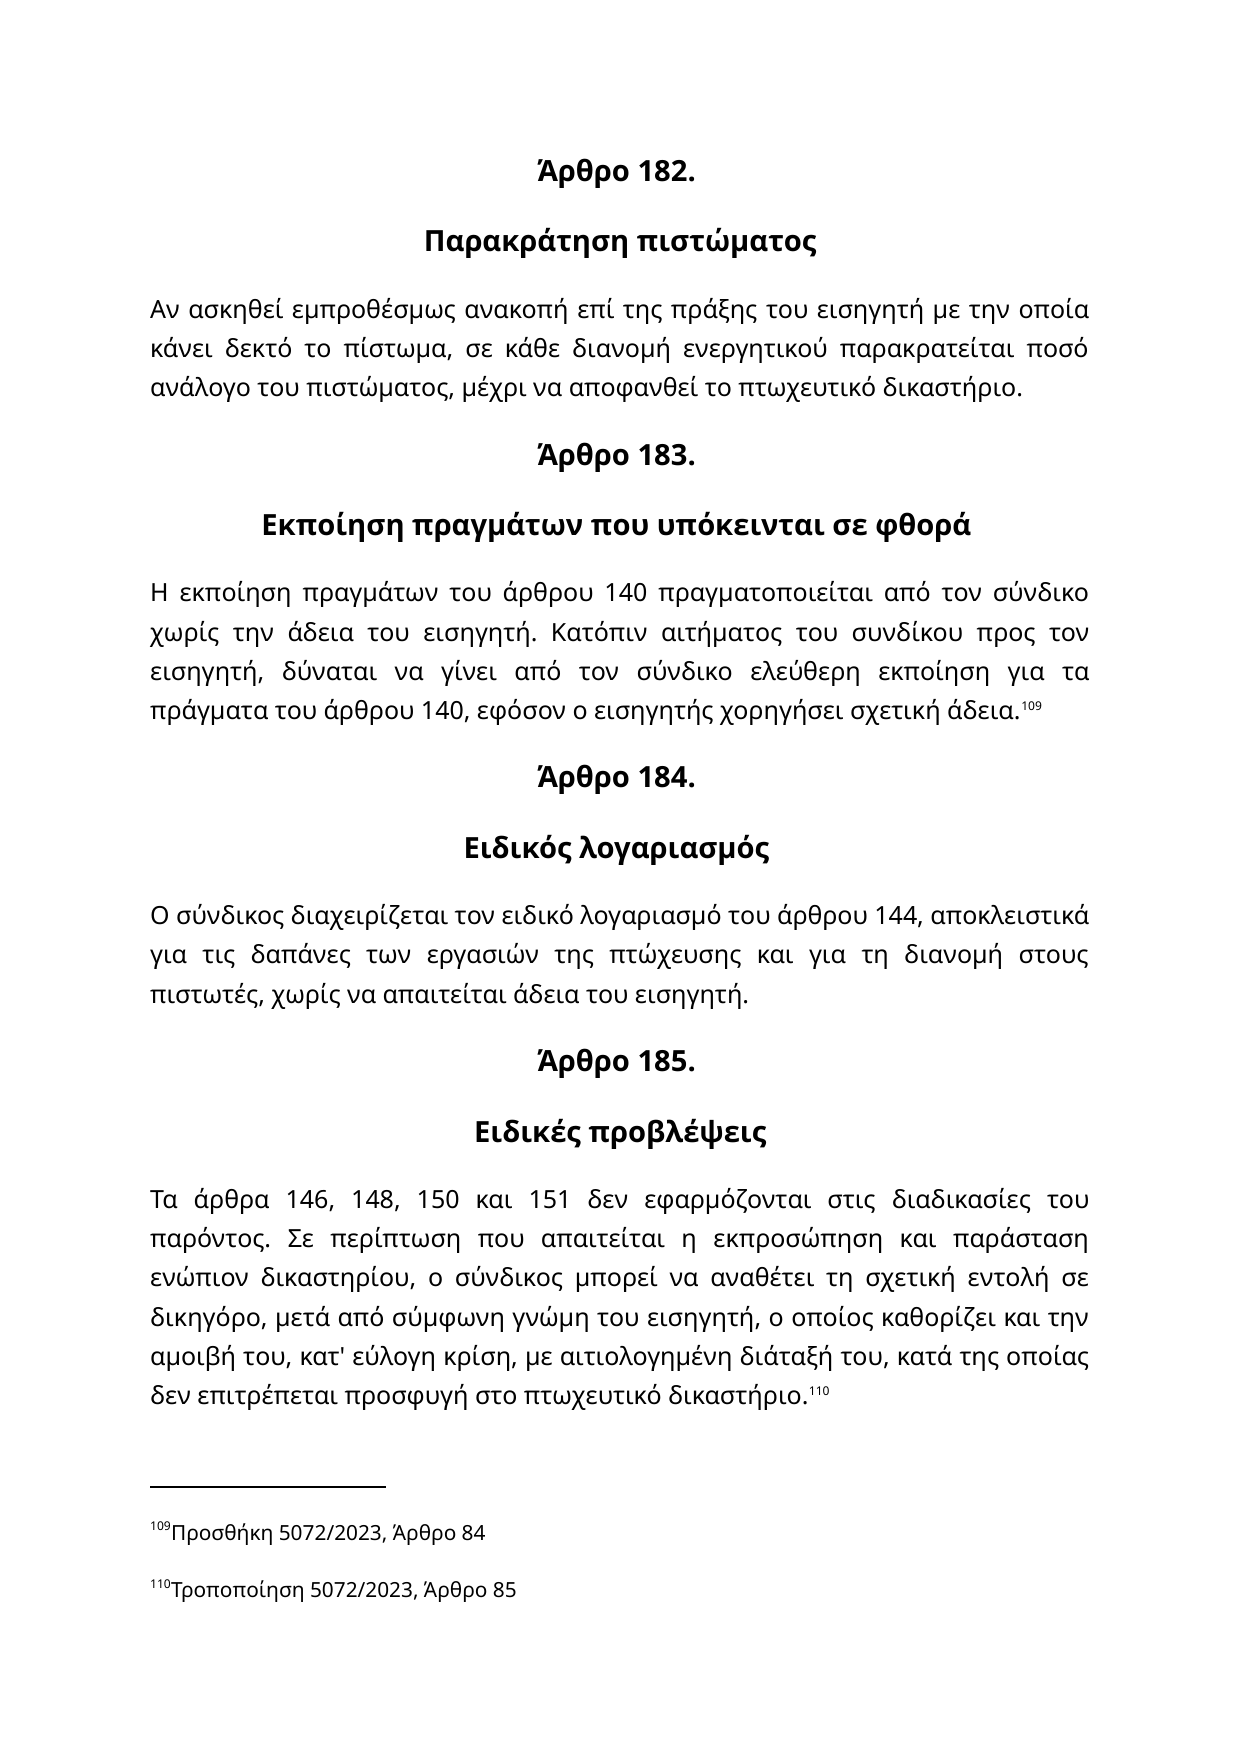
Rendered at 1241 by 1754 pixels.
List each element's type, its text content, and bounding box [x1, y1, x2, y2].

subtitle Εκποίηση πραγμάτων που υπόκεινται σε φθορά [150, 504, 1090, 544]
subtitle Άρθρο 185. [150, 1040, 1090, 1080]
text Προσθήκη 5072/2023, Άρθρο 84 [150, 1518, 1090, 1546]
text Αν ασκηθεί εμπροθέσμως ανακοπή επί της πράξης του εισηγητή με την οποία κάνει δεκτό το πίστωμα, σε κάθε διανομή ενεργητικού παρακρατείται ποσό ανάλογο του πιστώματος, μέχρι να αποφανθεί το πτωχευτικό δικαστήριο. [150, 291, 1090, 404]
text Τροποποίηση 5072/2023, Άρθρο 85 [150, 1576, 1090, 1604]
text Ο σύνδικος διαχειρίζεται τον ειδικό λογαριασμό του άρθρου 144, αποκλειστικά για τις δαπάνες των εργασιών της πτώχευσης και για τη διανομή στους πιστωτές, χωρίς να απαιτείται άδεια του εισηγητή. [150, 898, 1090, 1010]
subtitle Άρθρο 182. [150, 150, 1090, 190]
subtitle Άρθρο 184. [150, 757, 1090, 796]
subtitle Παρακράτηση πιστώματος [150, 221, 1090, 260]
text Τα άρθρα 146, 148, 150 και 151 δεν εφαρμόζονται στις διαδικασίες του παρόντος. Σε περίπτωση που απαιτείται η εκπροσώπηση και παράσταση ενώπιον δικαστηρίου, ο σύνδικος μπορεί να αναθέτει τη σχετική εντολή σε δικηγόρο, μετά από σύμφωνη γνώμη του εισηγητή, ο οποίος καθορίζει και την αμοιβή του, κατ' εύλογη κρίση, με αιτιολογημένη διάταξή του, κατά της οποίας δεν επιτρέπεται προσφυγή στο πτωχευτικό δικαστήριο. [150, 1182, 1090, 1412]
subtitle Άρθρο 183. [150, 434, 1090, 473]
subtitle Ειδικές προβλέψεις [150, 1111, 1090, 1151]
subtitle Ειδικός λογαριασμός [150, 827, 1090, 867]
text Η εκποίηση πραγμάτων του άρθρου 140 πραγματοποιείται από τον σύνδικο χωρίς την άδεια του εισηγητή. Κατόπιν αιτήματος του συνδίκου προς τον εισηγητή, δύναται να γίνει από τον σύνδικο ελεύθερη εκποίηση για τα πράγματα του άρθρου 140, εφόσον ο εισηγητής χορηγήσει σχετική άδεια. [150, 575, 1090, 727]
